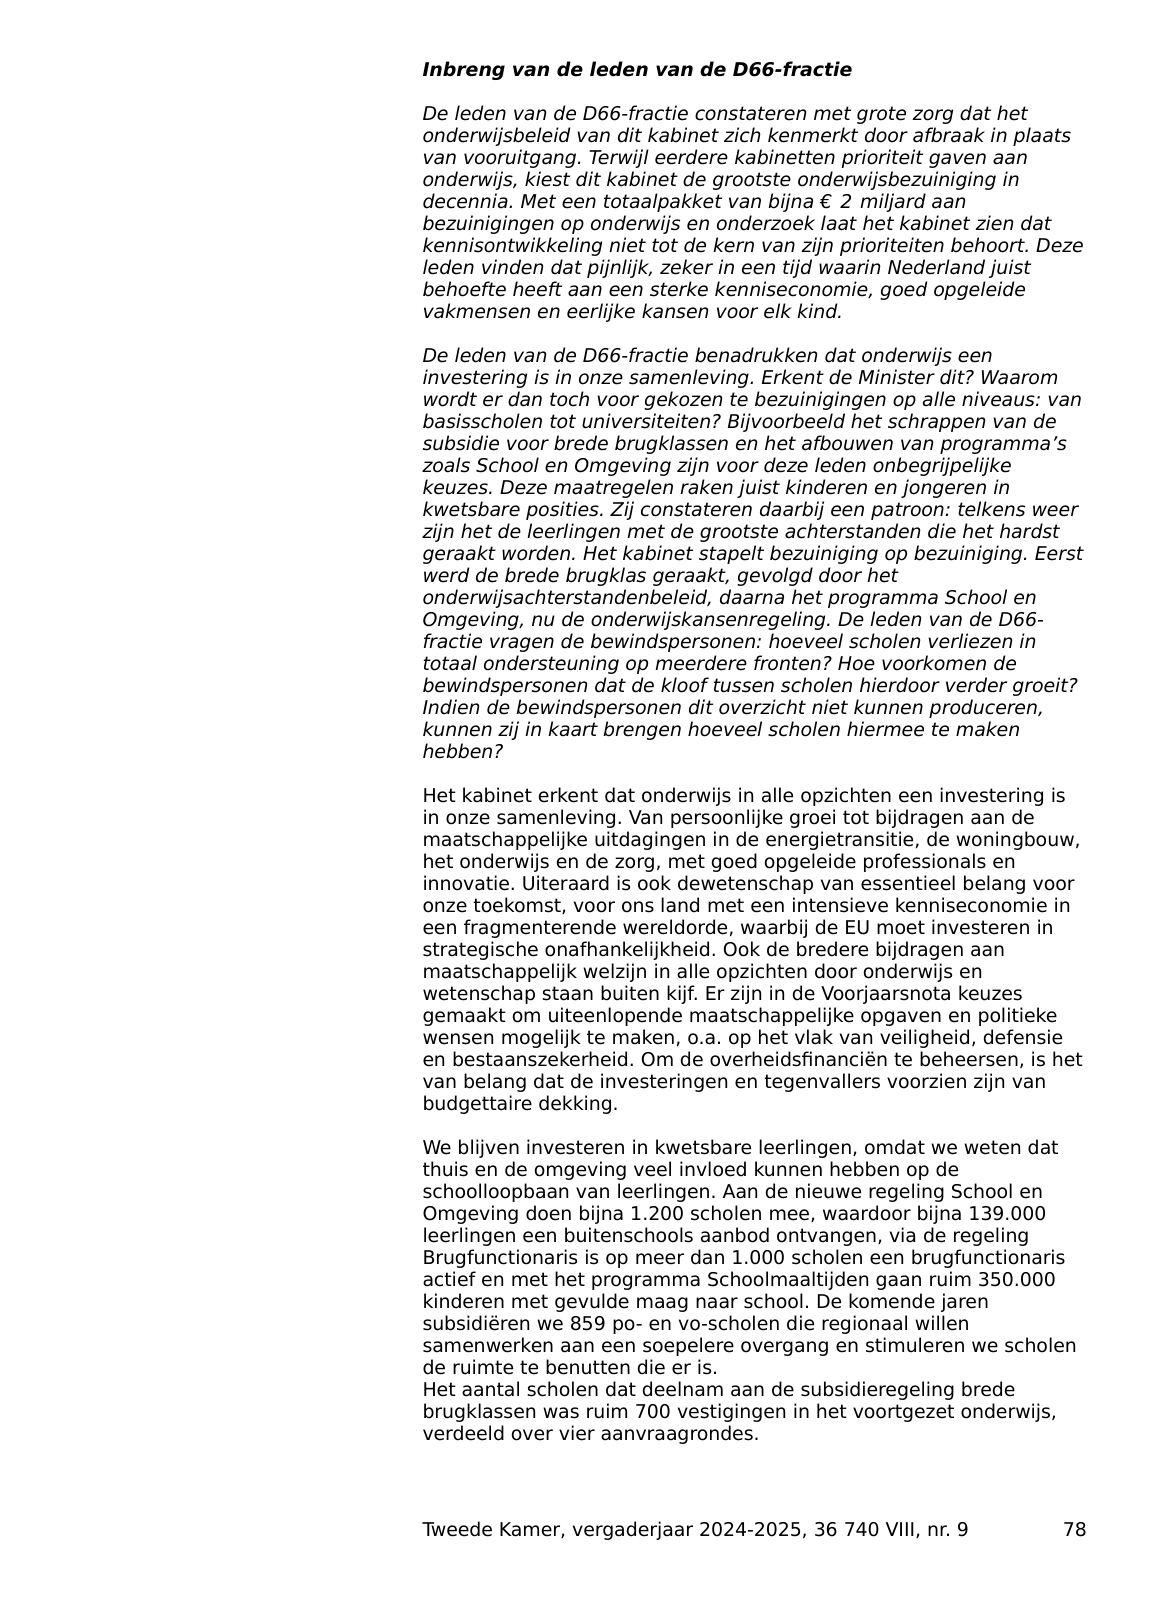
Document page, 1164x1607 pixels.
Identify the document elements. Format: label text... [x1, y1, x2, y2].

subtitle Inbreng van de leden van de D66-fractie [422, 59, 1087, 81]
text Het kabinet erkent dat onderwijs in alle opzichten een investering is in onze samenleving. Van persoonlijke groei tot bijdragen aan de maatschappelijke uitdagingen in de energietransitie, de woningbouw, het onderwijs en de zorg, met goed opgeleide professionals en innovatie. Uiteraard is ook dewetenschap van essentieel belang voor onze toekomst, voor ons land met een intensieve kenniseconomie in een fragmenterende wereldorde, waarbij de EU moet investeren in strategische onafhankelijkheid. Ook de bredere bijdragen aan maatschappelijk welzijn in alle opzichten door onderwijs en wetenschap staan buiten kijf. Er zijn in de Voorjaarsnota keuzes gemaakt om uiteenlopende maatschappelijke opgaven en politieke wensen mogelijk te maken, o.a. op het vlak van veiligheid, defensie en bestaanszekerheid. Om de overheidsfinanciën te beheersen, is het van belang dat de investeringen en tegenvallers voorzien zijn van budgettaire dekking. [422, 785, 1087, 1115]
text De leden van de D66-fractie constateren met grote zorg dat het onderwijsbeleid van dit kabinet zich kenmerkt door afbraak in plaats van vooruitgang. Terwijl eerdere kabinetten prioriteit gaven aan onderwijs, kiest dit kabinet de grootste onderwijsbezuiniging in decennia. Met een totaalpakket van bijna € 2 miljard aan bezuinigingen op onderwijs en onderzoek laat het kabinet zien dat kennisontwikkeling niet tot de kern van zijn prioriteiten behoort. Deze leden vinden dat pijnlijk, zeker in een tijd waarin Nederland juist behoefte heeft aan een sterke kenniseconomie, goed opgeleide vakmensen en eerlijke kansen voor elk kind. [422, 103, 1087, 323]
text De leden van de D66-fractie benadrukken dat onderwijs een investering is in onze samenleving. Erkent de Minister dit? Waarom wordt er dan toch voor gekozen te bezuinigingen op alle niveaus: van basisscholen tot universiteiten? Bijvoorbeeld het schrappen van de subsidie voor brede brugklassen en het afbouwen van programma’s zoals School en Omgeving zijn voor deze leden onbegrijpelijke keuzes. Deze maatregelen raken juist kinderen en jongeren in kwetsbare posities. Zij constateren daarbij een patroon: telkens weer zijn het de leerlingen met de grootste achterstanden die het hardst geraakt worden. Het kabinet stapelt bezuiniging op bezuiniging. Eerst werd de brede brugklas geraakt, gevolgd door het onderwijsachterstandenbeleid, daarna het programma School en Omgeving, nu de onderwijskansenregeling. De leden van de D66-fractie vragen de bewindspersonen: hoeveel scholen verliezen in totaal ondersteuning op meerdere fronten? Hoe voorkomen de bewindspersonen dat de kloof tussen scholen hierdoor verder groeit? Indien de bewindspersonen dit overzicht niet kunnen produceren, kunnen zij in kaart brengen hoeveel scholen hiermee te maken hebben? [422, 345, 1087, 763]
text Het aantal scholen dat deelnam aan de subsidieregeling brede brugklassen was ruim 700 vestigingen in het voortgezet onderwijs, verdeeld over vier aanvraagrondes. [422, 1379, 1087, 1444]
text We blijven investeren in kwetsbare leerlingen, omdat we weten dat thuis en de omgeving veel invloed kunnen hebben op de schoolloopbaan van leerlingen. Aan de nieuwe regeling School en Omgeving doen bijna 1.200 scholen mee, waardoor bijna 139.000 leerlingen een buitenschools aanbod ontvangen, via de regeling Brugfunctionaris is op meer dan 1.000 scholen een brugfunctionaris actief en met het programma Schoolmaaltijden gaan ruim 350.000 kinderen met gevulde maag naar school. De komende jaren subsidiëren we 859 po- en vo-scholen die regionaal willen samenwerken aan een soepelere overgang en stimuleren we scholen de ruimte te benutten die er is. [422, 1137, 1087, 1379]
